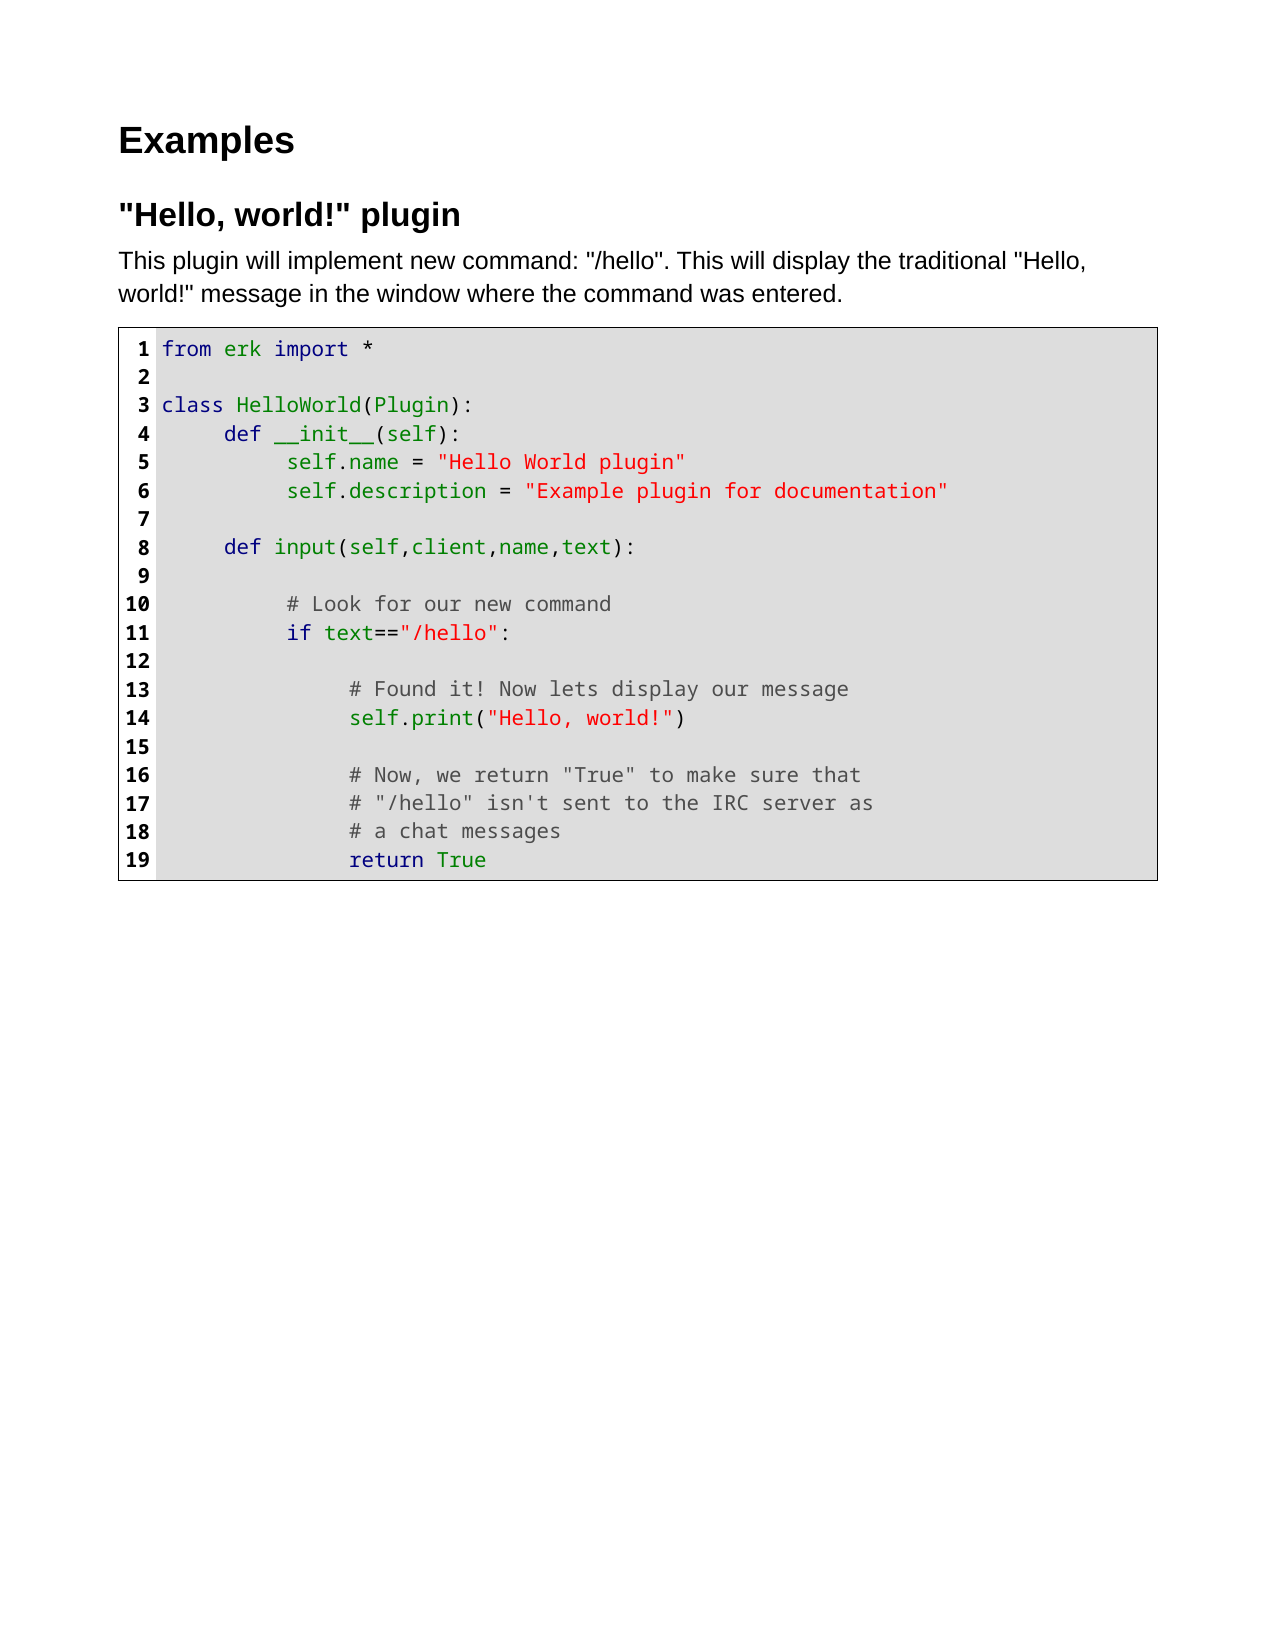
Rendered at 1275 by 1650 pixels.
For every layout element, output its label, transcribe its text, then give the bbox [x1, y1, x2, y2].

subtitle Examples [118, 118, 1157, 162]
table_header 1 2 3 4 5 6 7 8 9 10 11 12 13 14 15 16 17 18 19 [119, 328, 156, 880]
subtitle "Hello, world!" plugin [118, 195, 1157, 234]
table_header from erk import * class HelloWorld(Plugin): def __init__(self): self.name = "Hello World plugin" self.description = "Example plugin for documentation" def input(self,client,name,text): # Look for our new command if text=="/hello": # Found it! Now lets display our message self.print("Hello, world!") # Now, we return "True" to make sure that # "/hello" isn't sent to the IRC server as # a chat messages return True [156, 328, 1157, 880]
text This plugin will implement new command: "/hello". This will display the traditional "Hello, world!" message in the window where the command was entered. [118, 246, 1157, 308]
